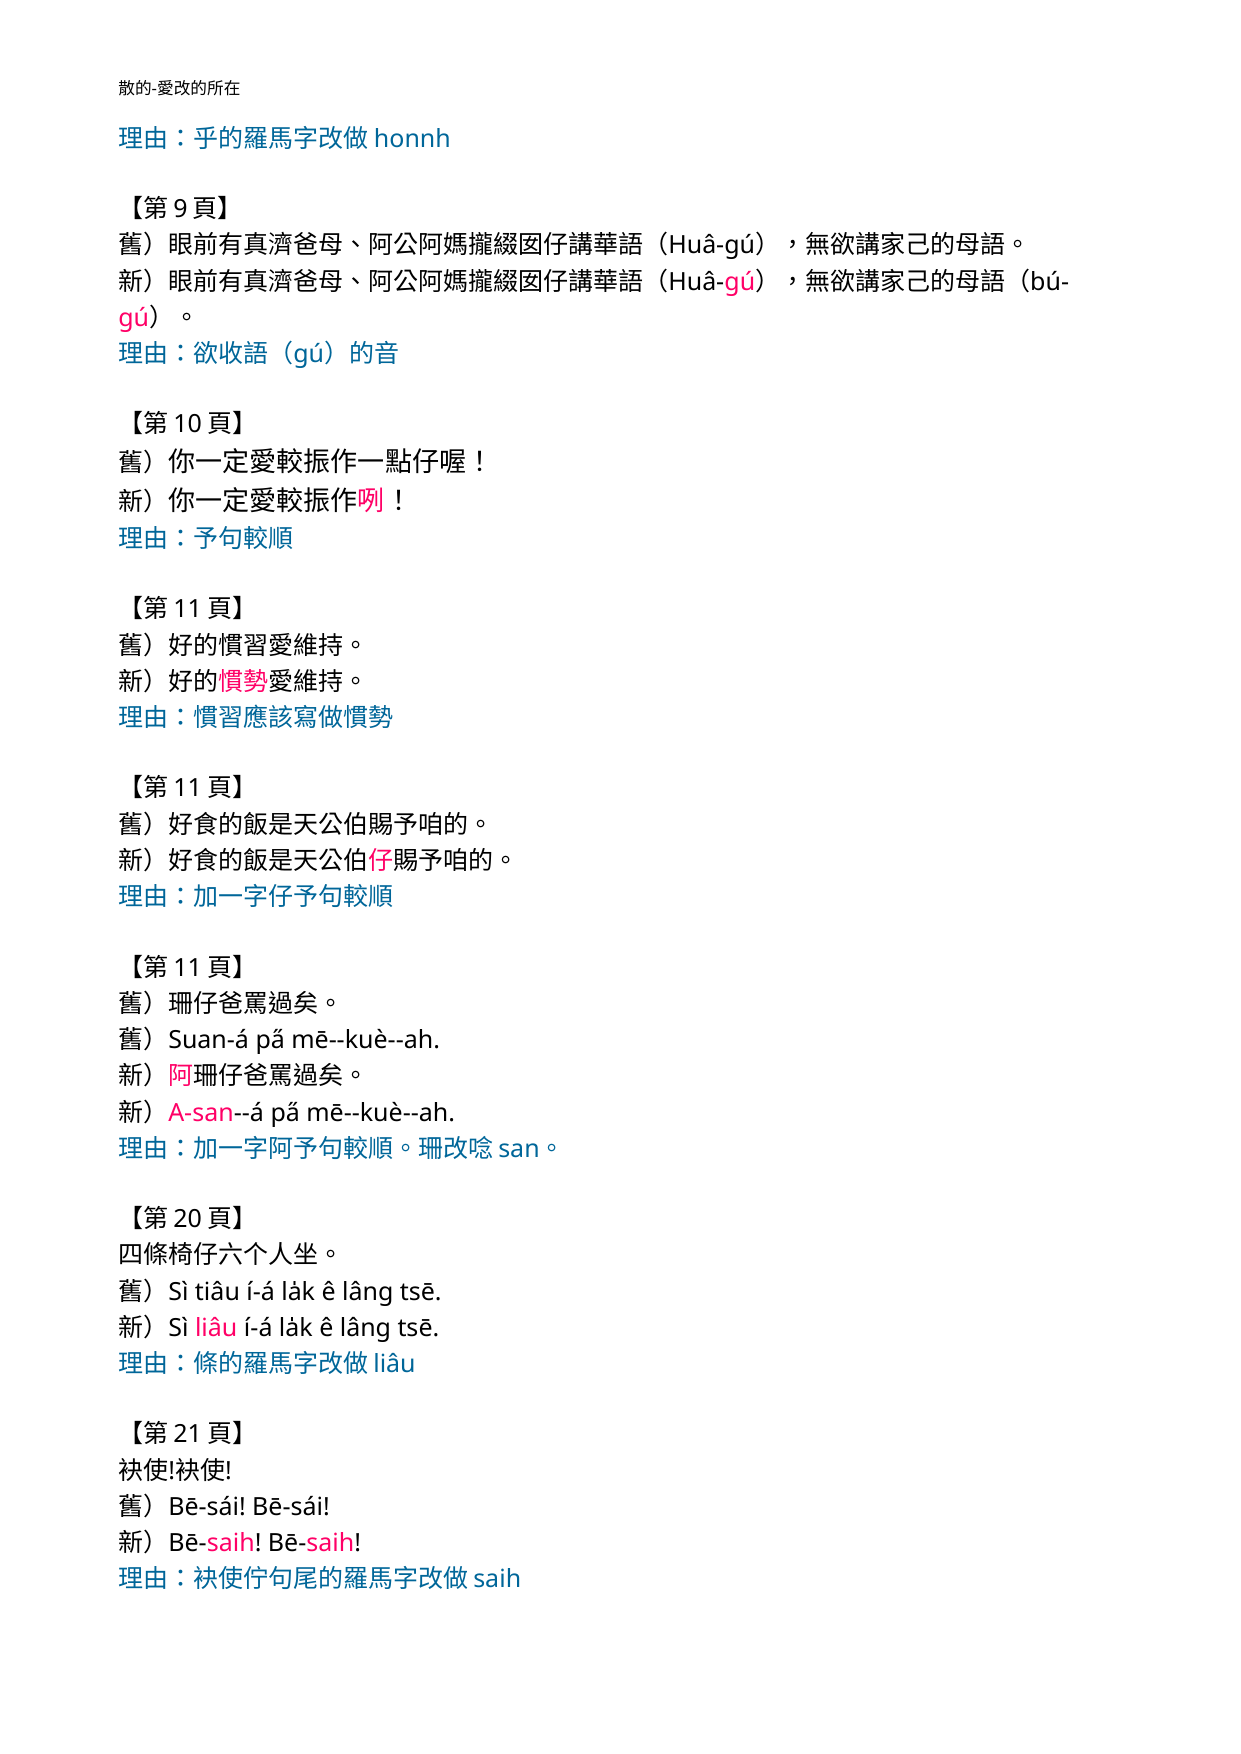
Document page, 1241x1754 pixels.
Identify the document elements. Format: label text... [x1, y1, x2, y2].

text 舊）好食的飯是天公伯賜予咱的。 [118, 804, 1122, 840]
text 舊）好的慣習愛維持。 [118, 625, 1122, 661]
text 新）好食的飯是天公伯仔賜予咱的。 [118, 840, 1122, 877]
text 理由：加一字阿予句較順。珊改唸san。 [118, 1128, 1122, 1164]
text 新）眼前有真濟爸母、阿公阿媽攏綴囡仔講華語（Huâ-gú），無欲講家己的母語（bú-gú）。 [118, 261, 1122, 333]
text 理由：加一字仔予句較順 [118, 877, 1122, 913]
text 理由：乎的羅馬字改做 honnh [118, 118, 1122, 154]
text 【第11頁】 [118, 589, 1122, 625]
text 舊）Sì tiâu í-á la̍k ê lâng tsē. [118, 1271, 1122, 1307]
text 新）你一定愛較振作咧！ [118, 479, 1122, 518]
text 四條椅仔六个人坐。 [118, 1235, 1122, 1271]
text 舊）你一定愛較振作一點仔喔！ [118, 440, 1122, 479]
text 【第11頁】 [118, 768, 1122, 804]
text 新）A-san--á pa̋ mē--kuè--ah. [118, 1092, 1122, 1128]
text 【第11頁】 [118, 947, 1122, 983]
text 理由：袂使佇句尾的羅馬字改做saih [118, 1559, 1122, 1595]
text 【第20頁】 [118, 1198, 1122, 1235]
text 【第9頁】 [118, 188, 1122, 225]
text 舊）Bē-sái! Bē-sái! [118, 1486, 1122, 1523]
text 舊）Suan-á pa̋ mē--kuè--ah. [118, 1019, 1122, 1056]
text 新）好的慣勢愛維持。 [118, 661, 1122, 698]
text 舊）珊仔爸罵過矣。 [118, 983, 1122, 1019]
text 理由：欲收語（gú）的音 [118, 333, 1122, 370]
text 理由：予句較順 [118, 518, 1122, 555]
text 袂使!袂使! [118, 1450, 1122, 1486]
text 【第10頁】 [118, 404, 1122, 440]
text 理由：慣習應該寫做慣勢 [118, 698, 1122, 734]
text 新）Bē-saih! Bē-saih! [118, 1523, 1122, 1559]
text 【第21頁】 [118, 1414, 1122, 1450]
text 舊）眼前有真濟爸母、阿公阿媽攏綴囡仔講華語（Huâ-gú），無欲講家己的母語。 [118, 225, 1122, 261]
text 新）阿珊仔爸罵過矣。 [118, 1056, 1122, 1092]
text 新）Sì liâu í-á la̍k ê lâng tsē. [118, 1307, 1122, 1343]
text 理由：條的羅馬字改做liâu [118, 1343, 1122, 1380]
